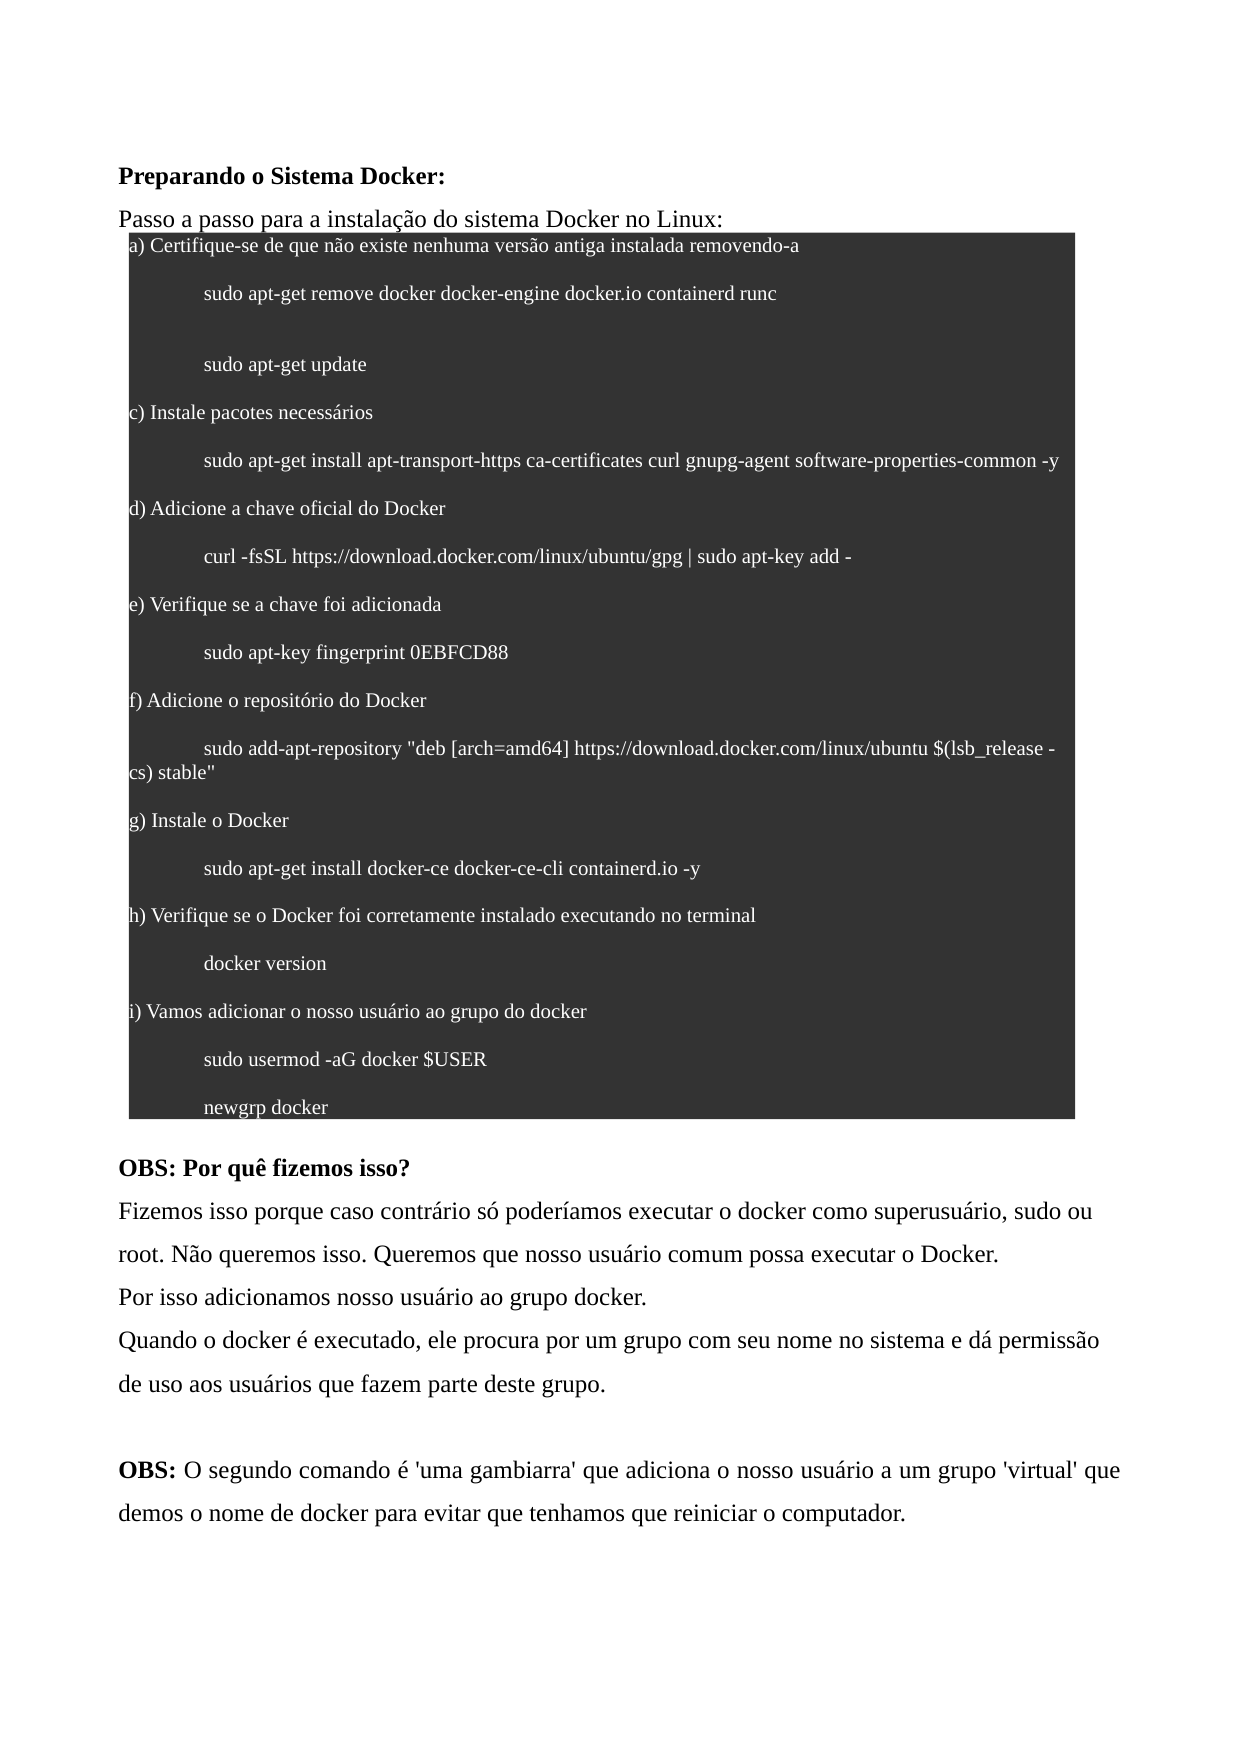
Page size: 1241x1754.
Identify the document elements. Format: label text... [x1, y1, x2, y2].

text Preparando o Sistema Docker: [118, 161, 1122, 190]
text Quando o docker é executado, ele procura por um grupo com seu nome no sistema e dá permissão de uso aos usuários que fazem parte deste grupo. [118, 1326, 1122, 1397]
text Passo a passo para a instalação do sistema Docker no Linux: [118, 204, 1122, 233]
text OBS: O segundo comando é 'uma gambiarra' que adiciona o nosso usuário a um grupo 'virtual' que demos o nome de docker para evitar que tenhamos que reiniciar o computador. [118, 1455, 1122, 1527]
text Fizemos isso porque caso contrário só poderíamos executar o docker como superusuário, sudo ou root. Não queremos isso. Queremos que nosso usuário comum possa executar o Docker. [118, 1196, 1122, 1268]
text OBS: Por quê fizemos isso? [118, 1153, 1122, 1182]
text Por isso adicionamos nosso usuário ao grupo docker. [118, 1282, 1122, 1311]
